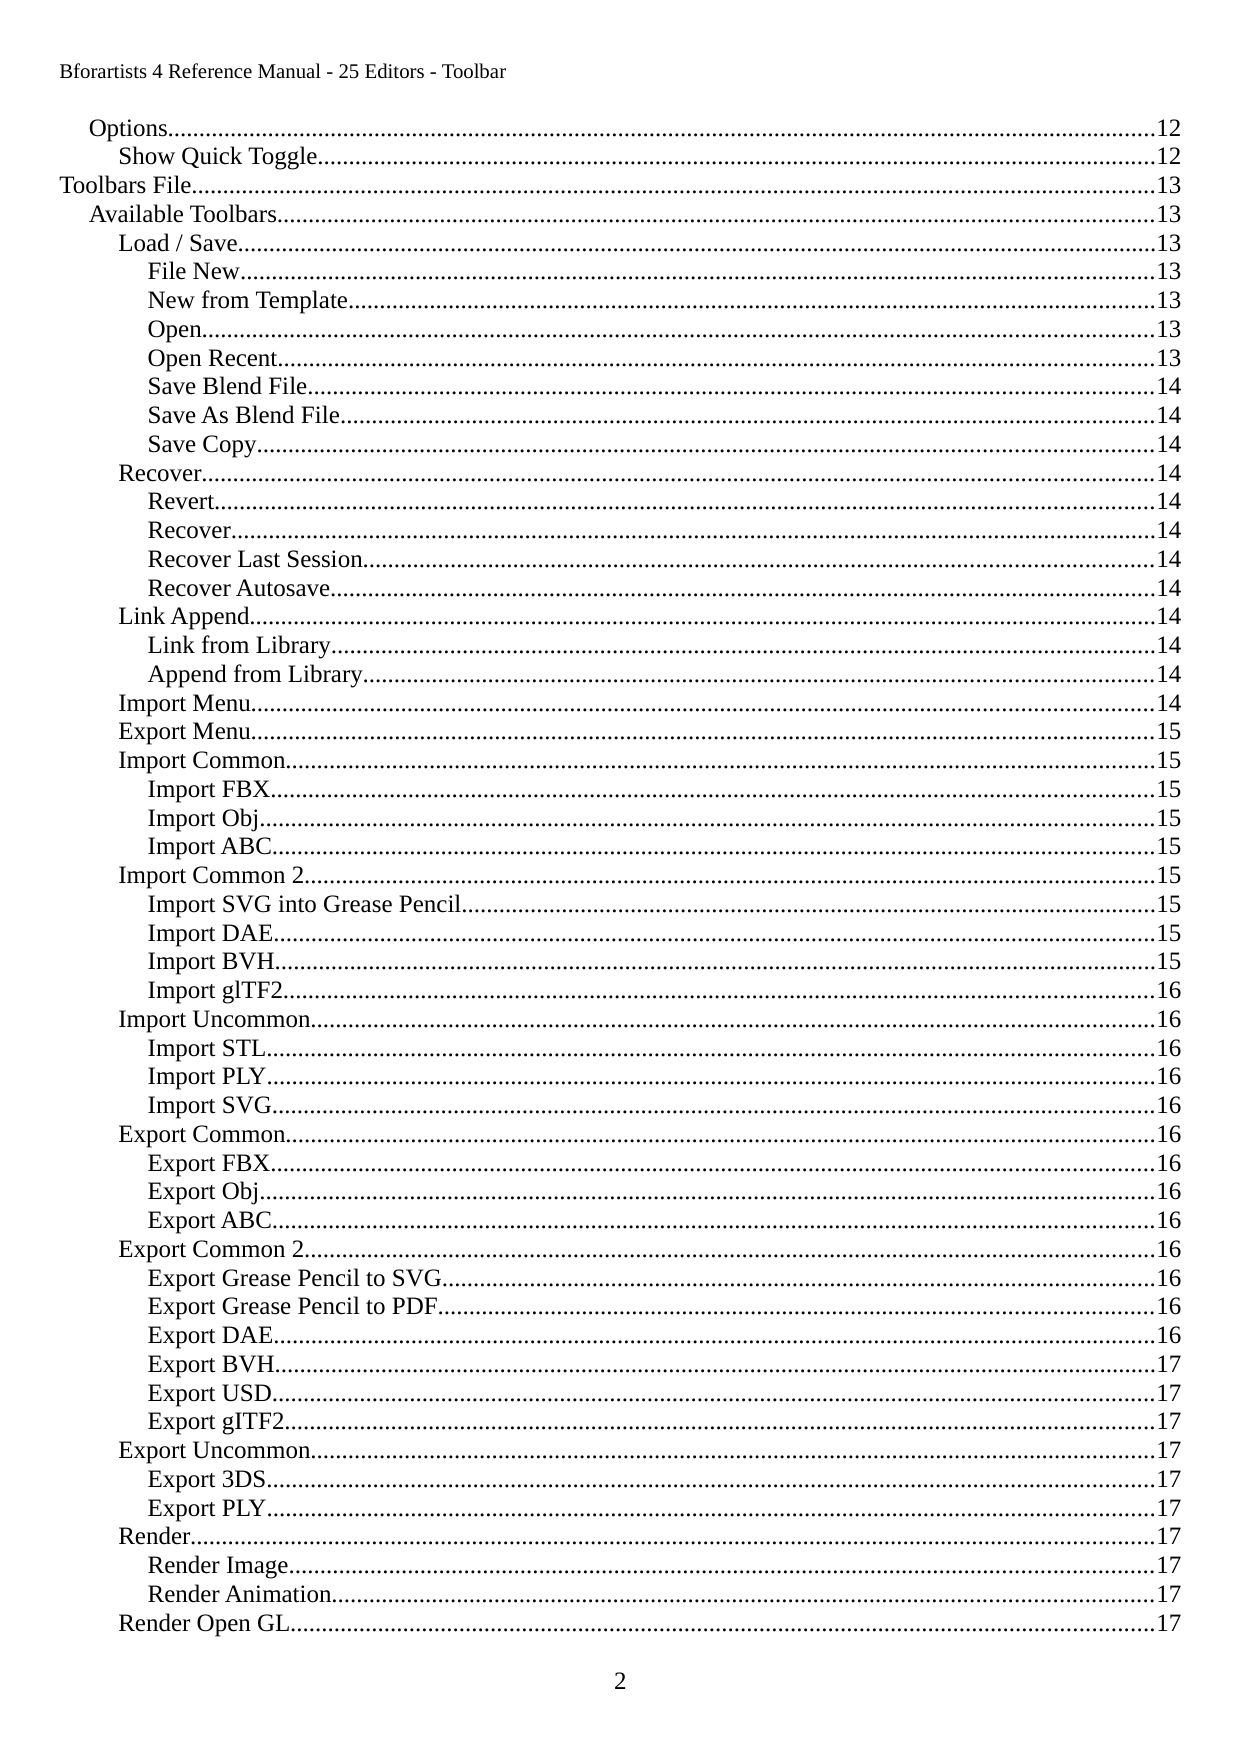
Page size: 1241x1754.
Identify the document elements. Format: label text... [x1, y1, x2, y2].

text Import BVH 15 [147, 946, 1181, 975]
text Render Animation 17 [147, 1579, 1181, 1608]
text Toolbars File 13 [59, 170, 1181, 199]
text Import Menu 14 [118, 688, 1181, 716]
text Export Common 2 16 [118, 1234, 1181, 1263]
text Export BVH 17 [147, 1349, 1181, 1378]
text Recover Autosave 14 [147, 573, 1181, 601]
text Load / Save 13 [118, 228, 1181, 256]
text Render Image 17 [147, 1550, 1181, 1579]
text Import Uncommon 16 [118, 1004, 1181, 1033]
text Import FBX 15 [147, 774, 1181, 803]
text Export Uncommon 17 [118, 1435, 1181, 1464]
text Options 12 [88, 113, 1181, 141]
text Recover 14 [147, 515, 1181, 544]
text Export PLY 17 [147, 1493, 1181, 1521]
text Import SVG 16 [147, 1090, 1181, 1119]
text Export Common 16 [118, 1119, 1181, 1148]
text Export Obj 16 [147, 1176, 1181, 1205]
text Export Grease Pencil to SVG 16 [147, 1263, 1181, 1291]
text Import SVG into Grease Pencil 15 [147, 889, 1181, 918]
text Recover 14 [118, 458, 1181, 486]
text Export Grease Pencil to PDF 16 [147, 1291, 1181, 1320]
text Render 17 [118, 1521, 1181, 1550]
text Available Toolbars 13 [88, 199, 1181, 228]
text Import Obj 15 [147, 803, 1181, 831]
text Recover Last Session 14 [147, 544, 1181, 573]
text Export 3DS 17 [147, 1464, 1181, 1493]
text Import ABC 15 [147, 831, 1181, 860]
text Import PLY 16 [147, 1061, 1181, 1090]
text Save Blend File 14 [147, 371, 1181, 400]
text New from Template 13 [147, 285, 1181, 314]
text Open 13 [147, 314, 1181, 343]
text Export USD 17 [147, 1378, 1181, 1406]
text Export ABC 16 [147, 1205, 1181, 1234]
text Export gITF2 17 [147, 1406, 1181, 1435]
text Save Copy 14 [147, 429, 1181, 458]
text Export DAE 16 [147, 1320, 1181, 1349]
text Revert 14 [147, 486, 1181, 515]
text Save As Blend File 14 [147, 400, 1181, 429]
text Render Open GL 17 [118, 1608, 1181, 1636]
text Import STL 16 [147, 1033, 1181, 1061]
text Link Append 14 [118, 601, 1181, 630]
text Import glTF2 16 [147, 975, 1181, 1004]
text Append from Library 14 [147, 659, 1181, 688]
text Export Menu 15 [118, 716, 1181, 745]
text Show Quick Toggle 12 [118, 141, 1181, 170]
text Link from Library 14 [147, 630, 1181, 659]
text Import Common 15 [118, 745, 1181, 774]
text Import Common 2 15 [118, 860, 1181, 889]
text Export FBX 16 [147, 1148, 1181, 1176]
text Open Recent 13 [147, 343, 1181, 371]
text File New 13 [147, 256, 1181, 285]
text Import DAE 15 [147, 918, 1181, 946]
